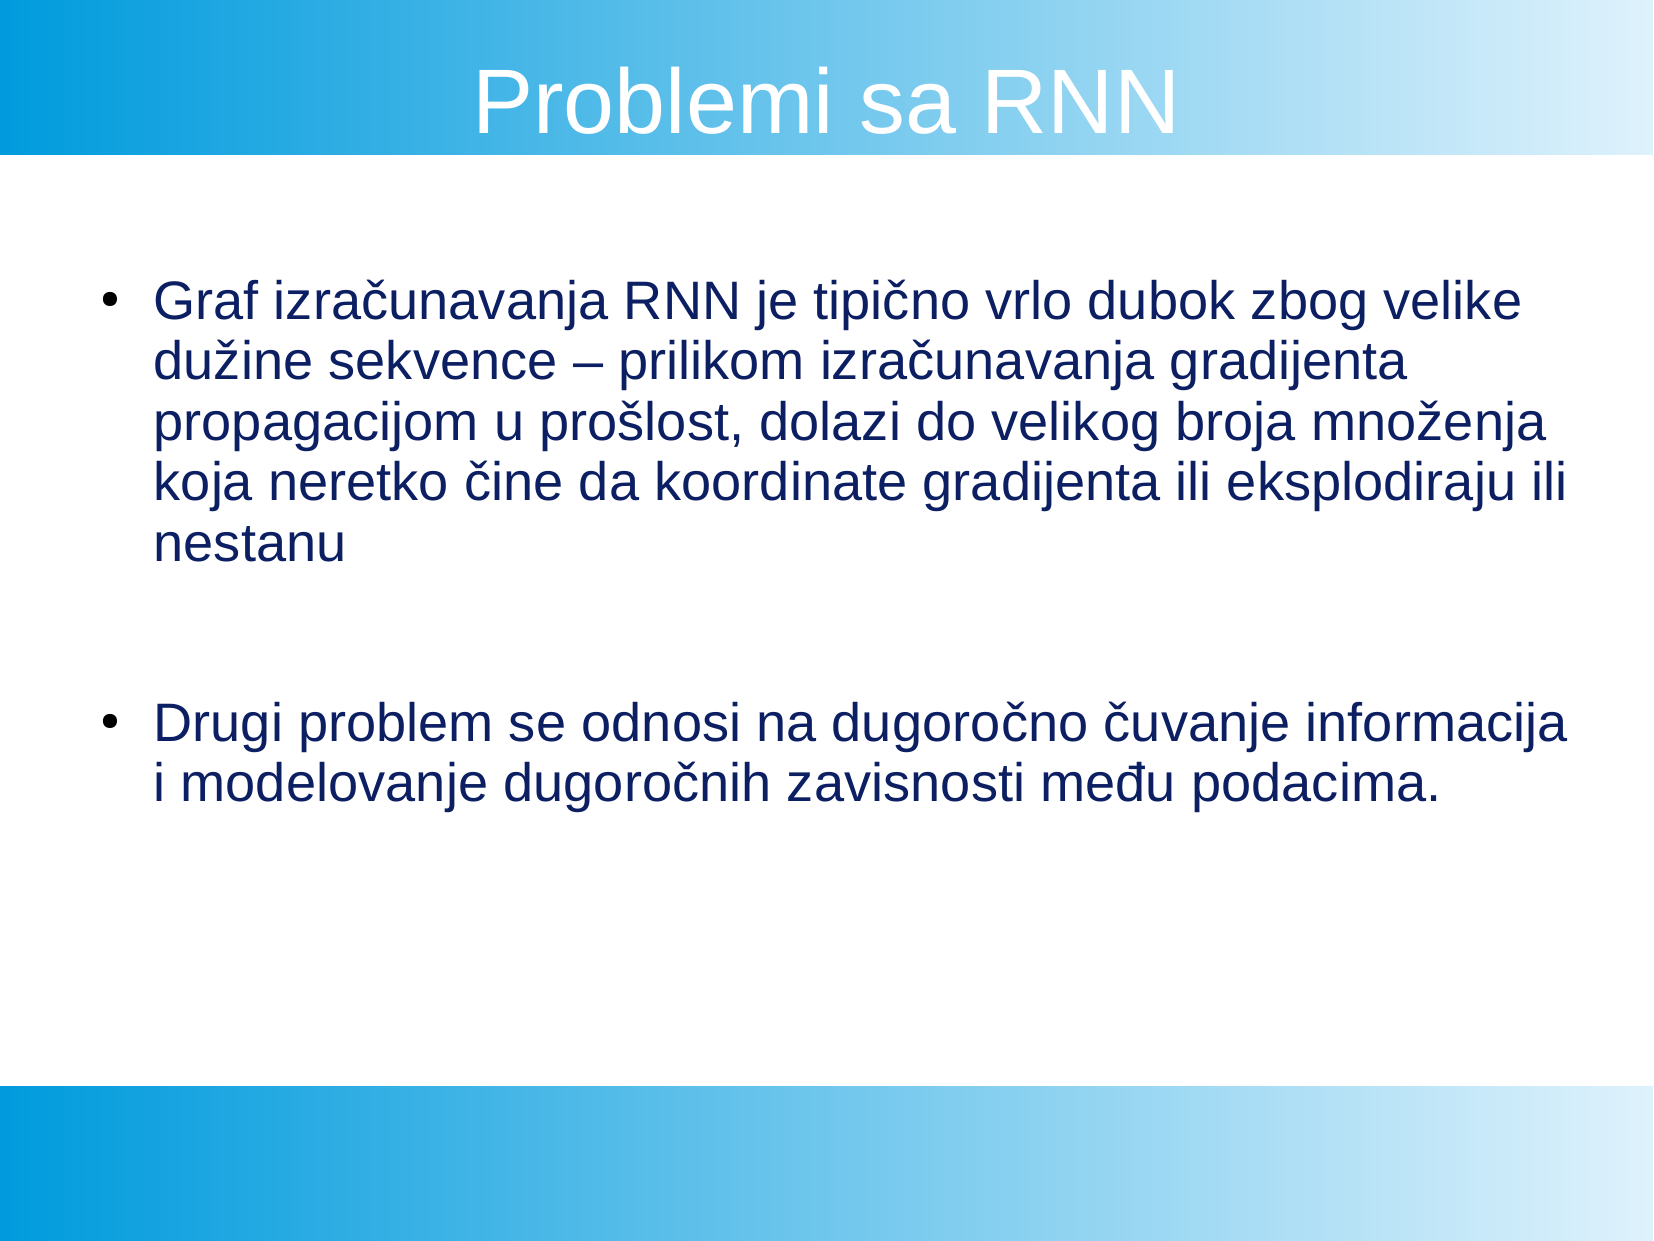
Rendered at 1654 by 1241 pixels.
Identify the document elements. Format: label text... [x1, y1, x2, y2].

list Graf izračunavanja RNN je tipično vrlo dubok zbog velike dužine sekvence – prilikom izračunavanja gradijenta propagacijom u prošlost, dolazi do velikog broja množenja koja neretko čine da koordinate gradijenta ili eksplodiraju ili nestanu Drugi problem se odnosi na dugoročno čuvanje informacija i modelovanje dugoročnih zavisnosti među podacima. [82, 180, 1571, 1066]
title Problemi sa RNN [82, 49, 1571, 155]
